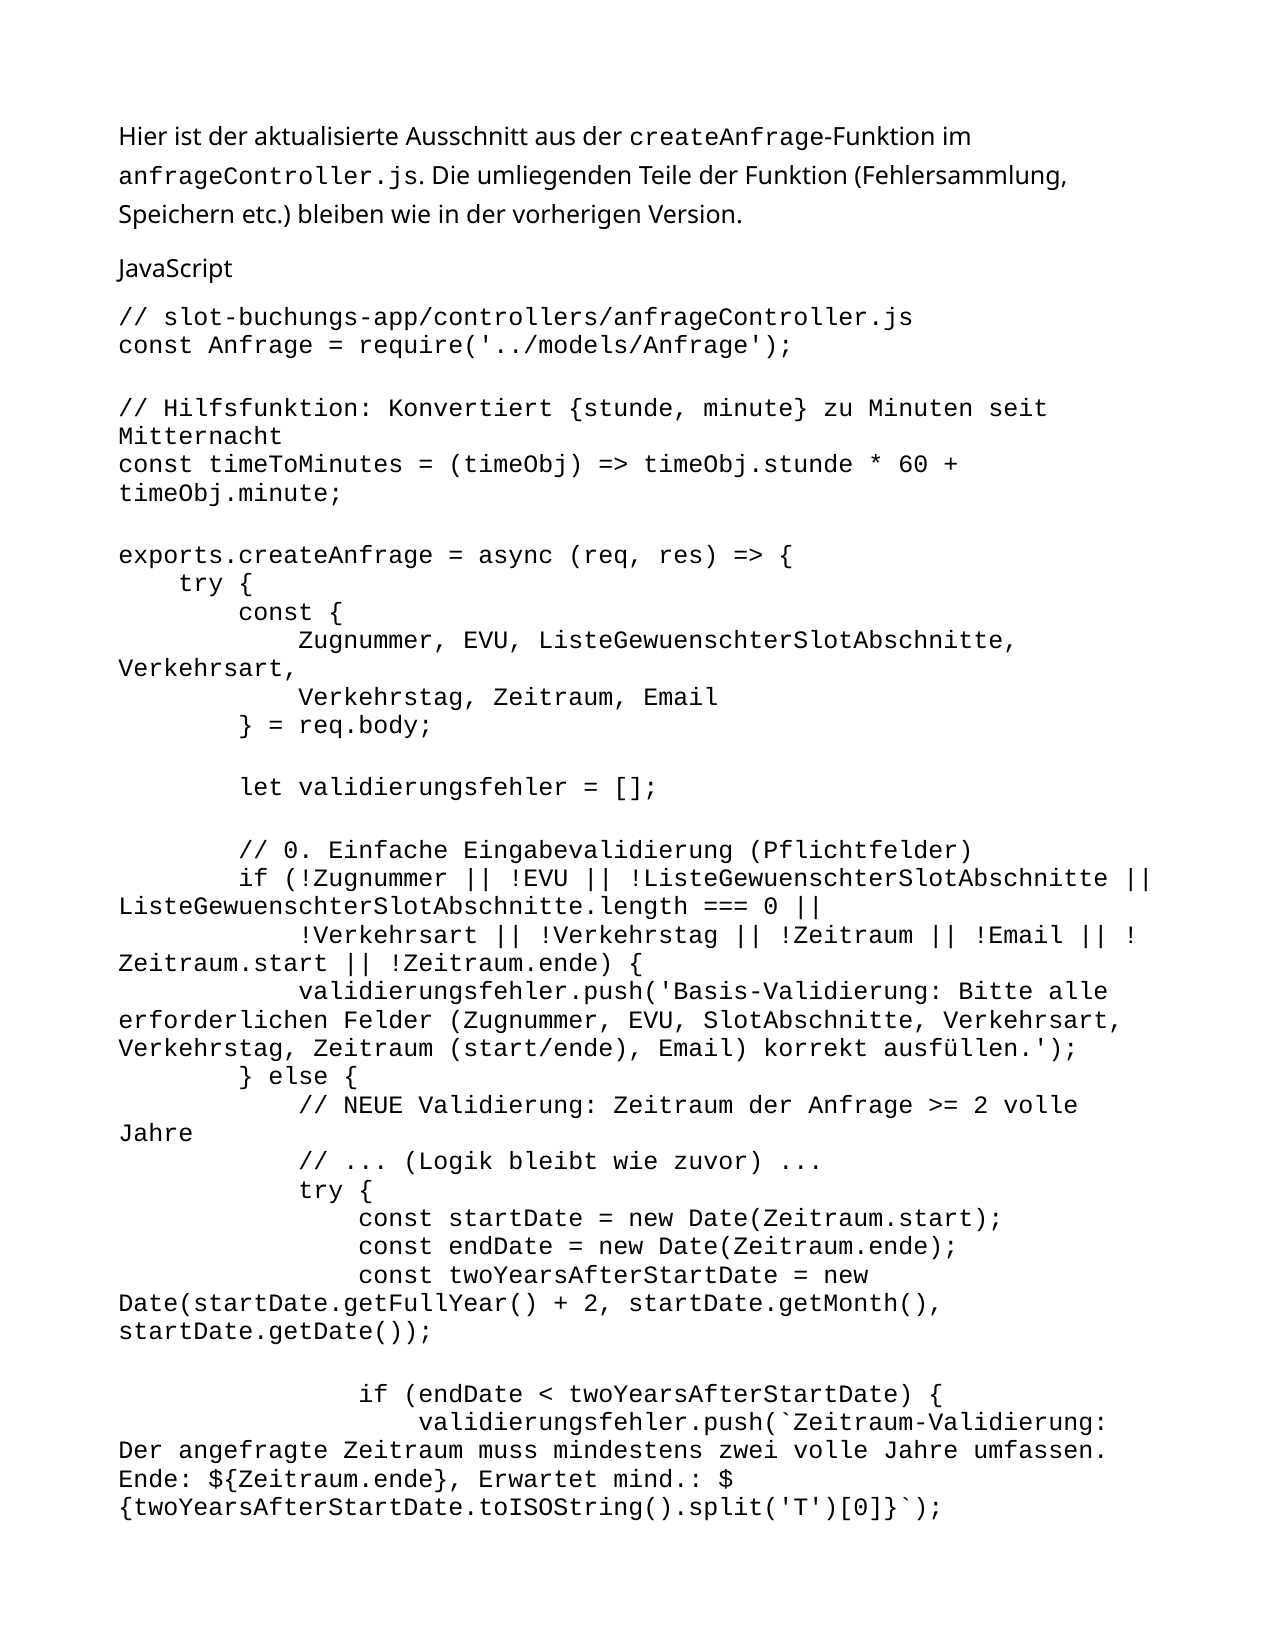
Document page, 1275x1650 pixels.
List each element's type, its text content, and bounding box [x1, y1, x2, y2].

text // NEUE Validierung: Zeitraum der Anfrage >= 2 volle Jahre [118, 1092, 1157, 1149]
text try { [118, 571, 1157, 599]
text } else { [118, 1064, 1157, 1092]
text const twoYearsAfterStartDate = new Date(startDate.getFullYear() + 2, startDate.getMonth(), startDate.getDate()); [118, 1262, 1157, 1347]
text const { [118, 599, 1157, 627]
text // slot-buchungs-app/controllers/anfrageController.js [118, 304, 1157, 333]
text exports.createAnfrage = async (req, res) => { [118, 542, 1157, 571]
text // ... (Logik bleibt wie zuvor) ... [118, 1149, 1157, 1177]
text const endDate = new Date(Zeitraum.ende); [118, 1234, 1157, 1262]
text // 0. Einfache Eingabevalidierung (Pflichtfelder) [118, 837, 1157, 866]
text if (endDate < twoYearsAfterStartDate) { [118, 1381, 1157, 1410]
text try { [118, 1177, 1157, 1206]
text validierungsfehler.push(`Zeitraum-Validierung: Der angefragte Zeitraum muss mindestens zwei volle Jahre umfassen. Ende: ${Zeitraum.ende}, Erwartet mind.: ${twoYearsAfterStartDate.toISOString().split('T')[0]}`); [118, 1410, 1157, 1523]
text // Hilfsfunktion: Konvertiert {stunde, minute} zu Minuten seit Mitternacht [118, 395, 1157, 452]
text let validierungsfehler = []; [118, 775, 1157, 803]
text const startDate = new Date(Zeitraum.start); [118, 1206, 1157, 1234]
text Verkehrstag, Zeitraum, Email [118, 684, 1157, 712]
text validierungsfehler.push('Basis-Validierung: Bitte alle erforderlichen Felder (Zugnummer, EVU, SlotAbschnitte, Verkehrsart, Verkehrstag, Zeitraum (start/ende), Email) korrekt ausfüllen.'); [118, 979, 1157, 1064]
text Zugnummer, EVU, ListeGewuenschterSlotAbschnitte, Verkehrsart, [118, 627, 1157, 684]
text } = req.body; [118, 712, 1157, 741]
text if (!Zugnummer || !EVU || !ListeGewuenschterSlotAbschnitte || ListeGewuenschterSlotAbschnitte.length === 0 || [118, 866, 1157, 922]
text JavaScript [118, 251, 1157, 285]
text !Verkehrsart || !Verkehrstag || !Zeitraum || !Email || !Zeitraum.start || !Zeitraum.ende) { [118, 922, 1157, 979]
text const Anfrage = require('../models/Anfrage'); [118, 333, 1157, 361]
text const timeToMinutes = (timeObj) => timeObj.stunde * 60 + timeObj.minute; [118, 452, 1157, 508]
text Hier ist der aktualisierte Ausschnitt aus der createAnfrage-Funktion im anfrageController.js. Die umliegenden Teile der Funktion (Fehlersammlung, Speichern etc.) bleiben wie in der vorherigen Version. [118, 118, 1157, 231]
